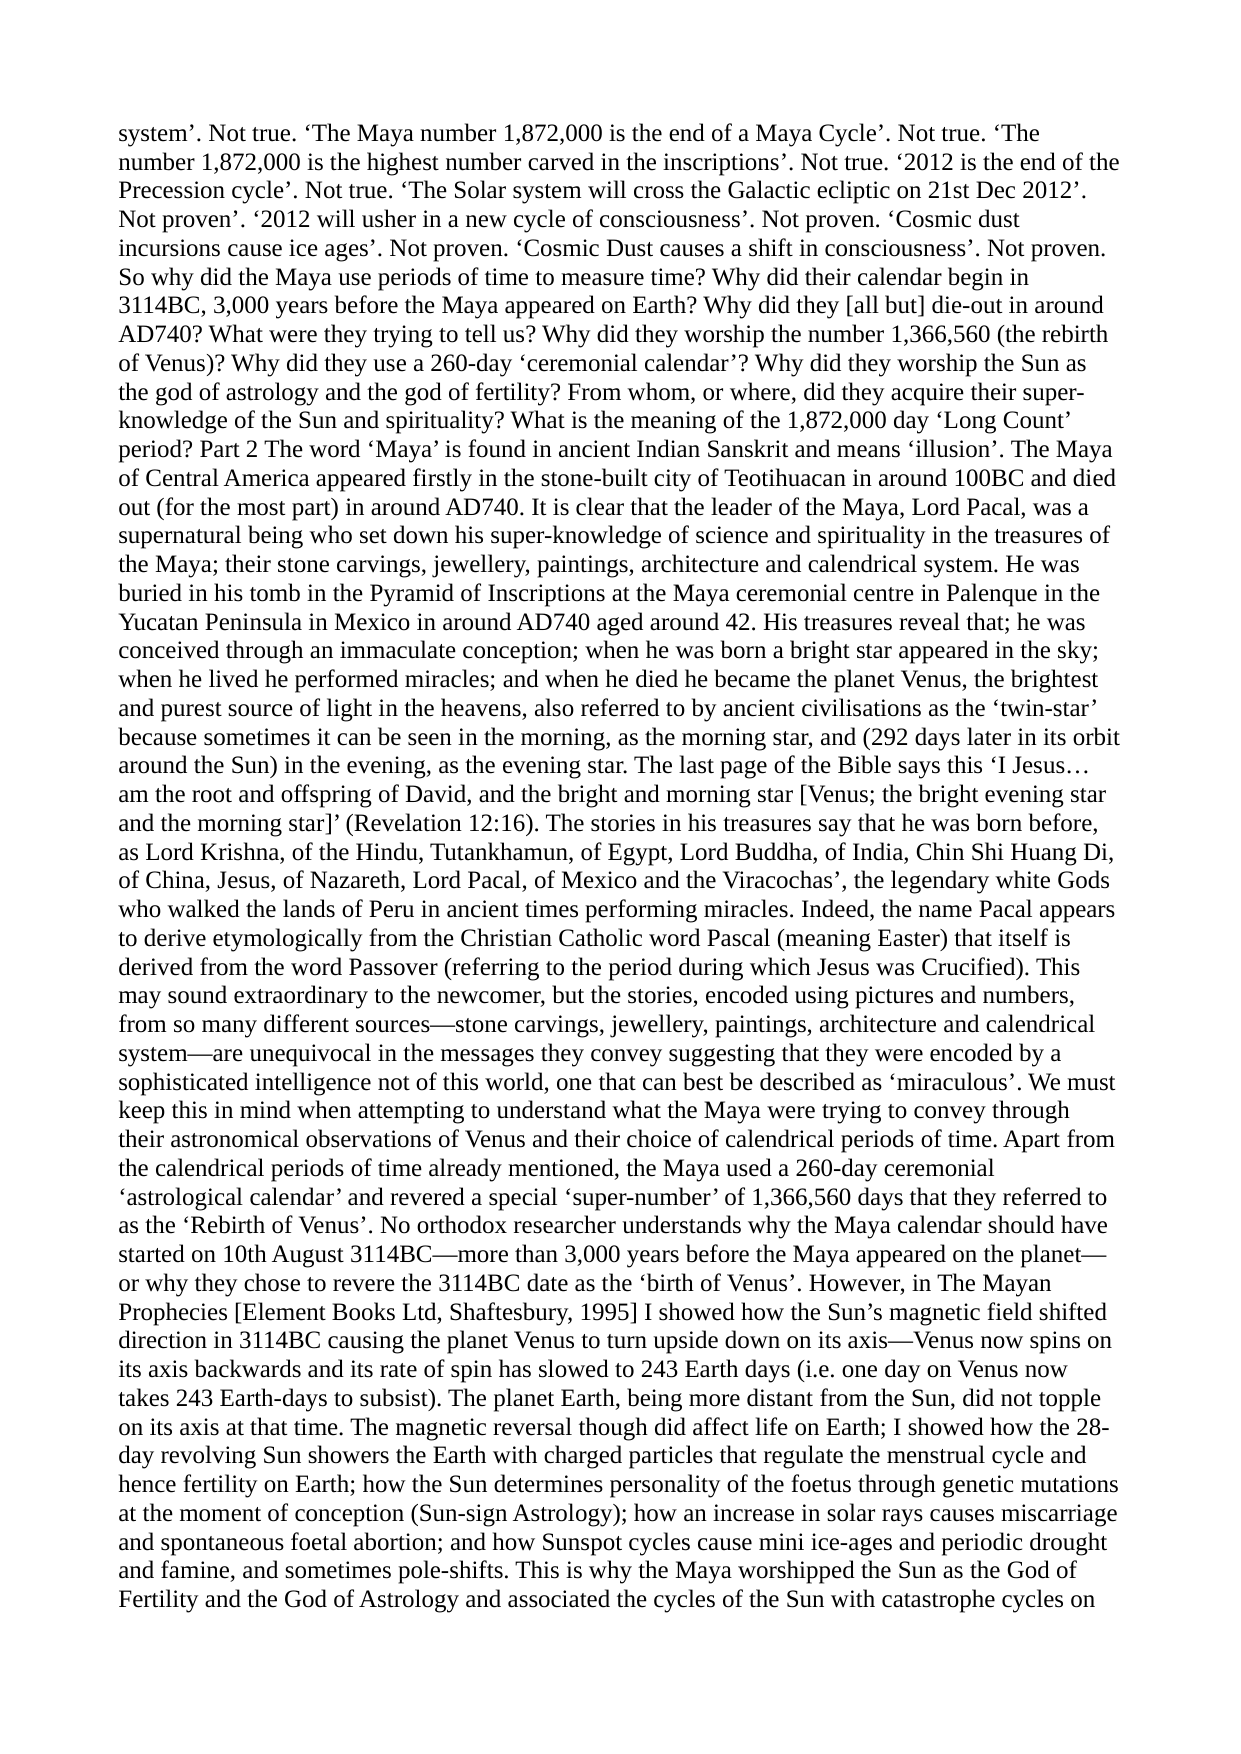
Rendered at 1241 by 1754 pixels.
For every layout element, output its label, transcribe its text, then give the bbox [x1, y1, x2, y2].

text system’. Not true. ‘The Maya number 1,872,000 is the end of a Maya Cycle’. Not true. ‘The number 1,872,000 is the highest number carved in the inscriptions’. Not true. ‘2012 is the end of the Precession cycle’. Not true. ‘The Solar system will cross the Galactic ecliptic on 21st Dec 2012’. Not proven’. ‘2012 will usher in a new cycle of consciousness’. Not proven. ‘Cosmic dust incursions cause ice ages’. Not proven. ‘Cosmic Dust causes a shift in consciousness’. Not proven. So why did the Maya use periods of time to measure time? Why did their calendar begin in 3114BC, 3,000 years before the Maya appeared on Earth? Why did they [all but] die-out in around AD740? What were they trying to tell us? Why did they worship the number 1,366,560 (the rebirth of Venus)? Why did they use a 260-day ‘ceremonial calendar’? Why did they worship the Sun as the god of astrology and the god of fertility? From whom, or where, did they acquire their super-knowledge of the Sun and spirituality? What is the meaning of the 1,872,000 day ‘Long Count’ period? Part 2 The word ‘Maya’ is found in ancient Indian Sanskrit and means ‘illusion’. The Maya of Central America appeared firstly in the stone-built city of Teotihuacan in around 100BC and died out (for the most part) in around AD740. It is clear that the leader of the Maya, Lord Pacal, was a supernatural being who set down his super-knowledge of science and spirituality in the treasures of the Maya; their stone carvings, jewellery, paintings, architecture and calendrical system. He was buried in his tomb in the Pyramid of Inscriptions at the Maya ceremonial centre in Palenque in the Yucatan Peninsula in Mexico in around AD740 aged around 42. His treasures reveal that; he was conceived through an immaculate conception; when he was born a bright star appeared in the sky; when he lived he performed miracles; and when he died he became the planet Venus, the brightest and purest source of light in the heavens, also referred to by ancient civilisations as the ‘twin-star’ because sometimes it can be seen in the morning, as the morning star, and (292 days later in its orbit around the Sun) in the evening, as the evening star. The last page of the Bible says this ‘I Jesus… am the root and offspring of David, and the bright and morning star [Venus; the bright evening star and the morning star]’ (Revelation 12:16). The stories in his treasures say that he was born before, as Lord Krishna, of the Hindu, Tutankhamun, of Egypt, Lord Buddha, of India, Chin Shi Huang Di, of China, Jesus, of Nazareth, Lord Pacal, of Mexico and the Viracochas’, the legendary white Gods who walked the lands of Peru in ancient times performing miracles. Indeed, the name Pacal appears to derive etymologically from the Christian Catholic word Pascal (meaning Easter) that itself is derived from the word Passover (referring to the period during which Jesus was Crucified). This may sound extraordinary to the newcomer, but the stories, encoded using pictures and numbers, from so many different sources—stone carvings, jewellery, paintings, architecture and calendrical system—are unequivocal in the messages they convey suggesting that they were encoded by a sophisticated intelligence not of this world, one that can best be described as ‘miraculous’. We must keep this in mind when attempting to understand what the Maya were trying to convey through their astronomical observations of Venus and their choice of calendrical periods of time. Apart from the calendrical periods of time already mentioned, the Maya used a 260-day ceremonial ‘astrological calendar’ and revered a special ‘super-number’ of 1,366,560 days that they referred to as the ‘Rebirth of Venus’. No orthodox researcher understands why the Maya calendar should have started on 10th August 3114BC—more than 3,000 years before the Maya appeared on the planet—or why they chose to revere the 3114BC date as the ‘birth of Venus’. However, in The Mayan Prophecies [Element Books Ltd, Shaftesbury, 1995] I showed how the Sun’s magnetic field shifted direction in 3114BC causing the planet Venus to turn upside down on its axis—Venus now spins on its axis backwards and its rate of spin has slowed to 243 Earth days (i.e. one day on Venus now takes 243 Earth-days to subsist). The planet Earth, being more distant from the Sun, did not topple on its axis at that time. The magnetic reversal though did affect life on Earth; I showed how the 28-day revolving Sun showers the Earth with charged particles that regulate the menstrual cycle and hence fertility on Earth; how the Sun determines personality of the foetus through genetic mutations at the moment of conception (Sun-sign Astrology); how an increase in solar rays causes miscarriage and spontaneous foetal abortion; and how Sunspot cycles cause mini ice-ages and periodic drought and famine, and sometimes pole-shifts. This is why the Maya worshipped the Sun as the God of Fertility and the God of Astrology and associated the cycles of the Sun with catastrophe cycles on [118, 118, 1122, 1613]
